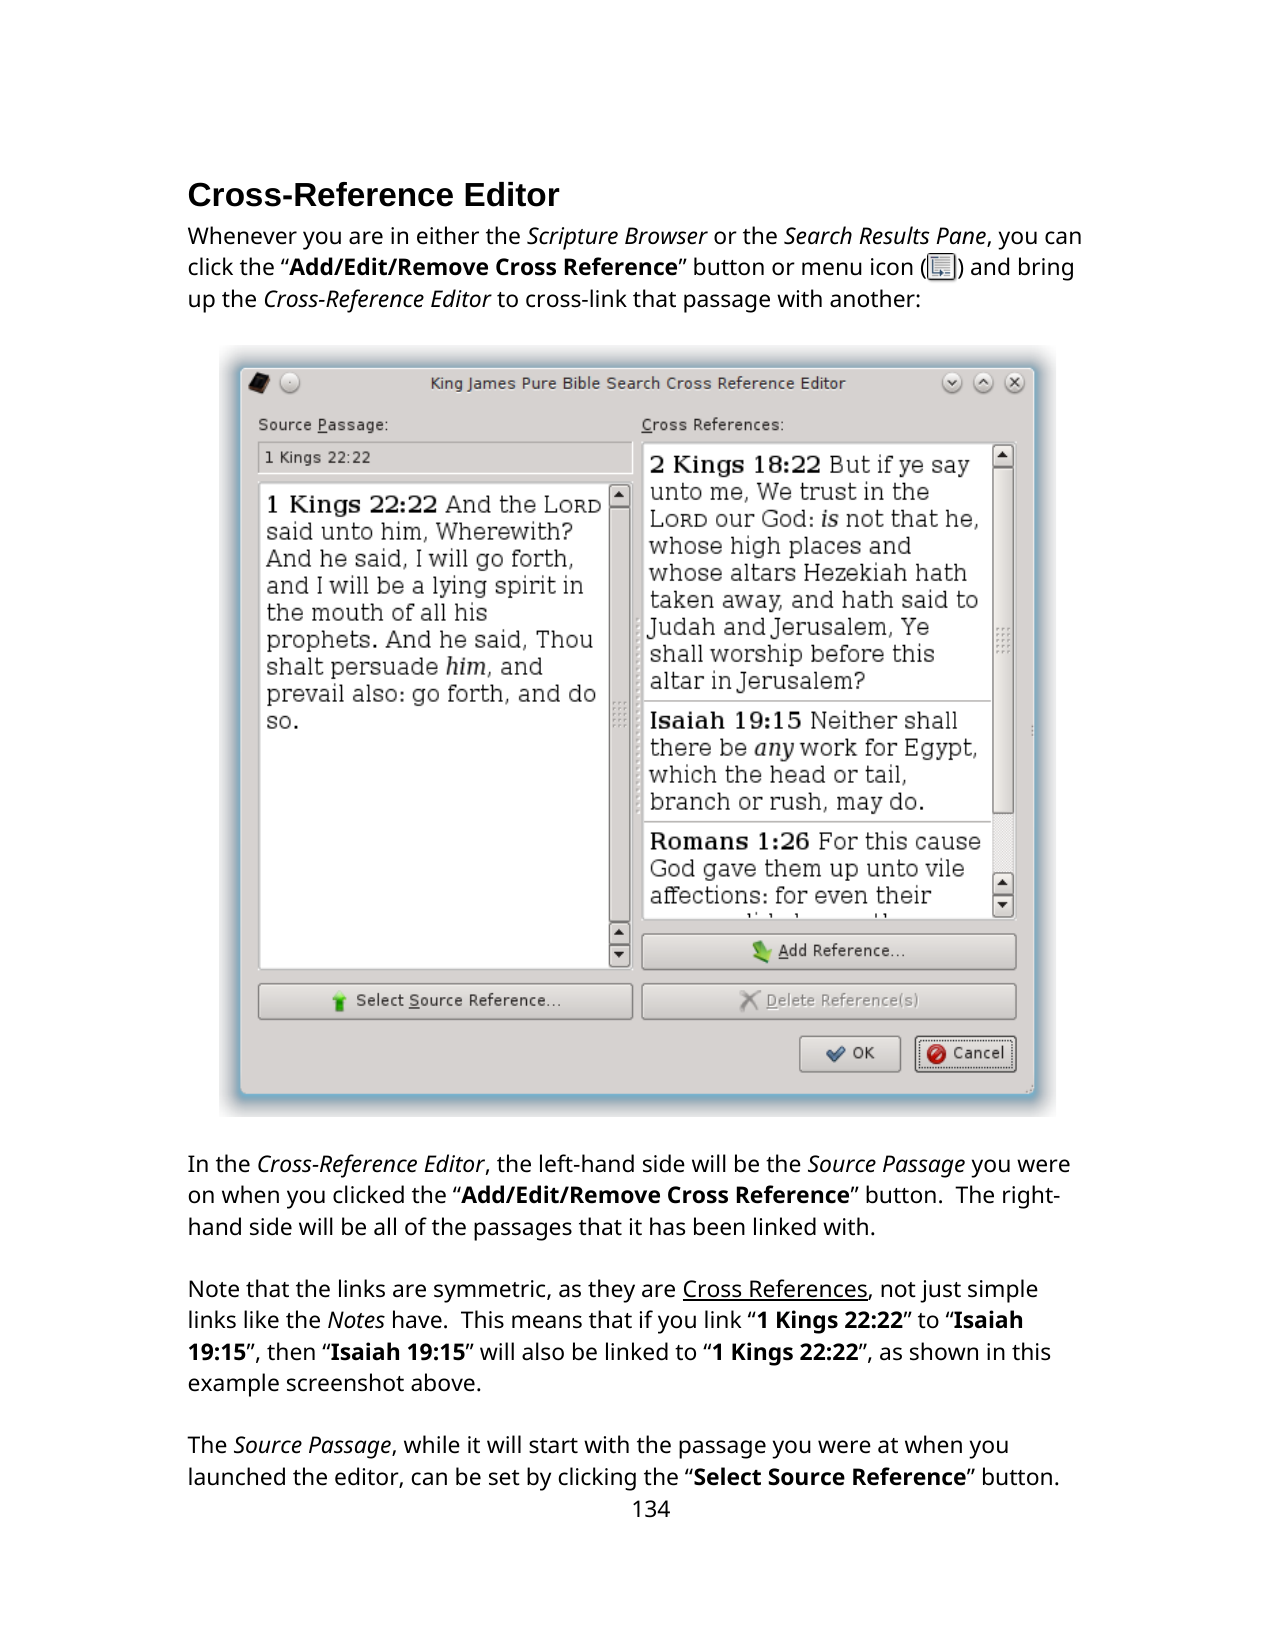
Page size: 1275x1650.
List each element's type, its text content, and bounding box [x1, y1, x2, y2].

text In the Cross-Reference Editor, the left-hand side will be the Source Passage you were on when you clicked the “Add/Edit/Remove Cross Reference” button. The right-hand side will be all of the passages that it has been linked with. [187, 1148, 1087, 1242]
text Note that the links are symmetric, as they are Cross References, not just simple links like the Notes have. This means that if you link “1 Kings 22:22” to “Isaiah 19:15”, then “Isaiah 19:15” will also be linked to “1 Kings 22:22”, as shown in this example screenshot above. [187, 1273, 1087, 1398]
picture [927, 253, 958, 284]
subtitle Cross-Reference Editor [187, 175, 1087, 213]
text The Source Passage, while it will start with the passage you were at when you launched the editor, can be set by clicking the “Select Source Reference” button. [187, 1429, 1087, 1492]
text Whenever you are in either the Scripture Browser or the Search Results Pane, you can click the “Add/Edit/Remove Cross Reference” button or menu icon () and bring up the Cross-Reference Editor to cross-link that passage with another: [187, 220, 1087, 314]
picture [219, 345, 1057, 1117]
